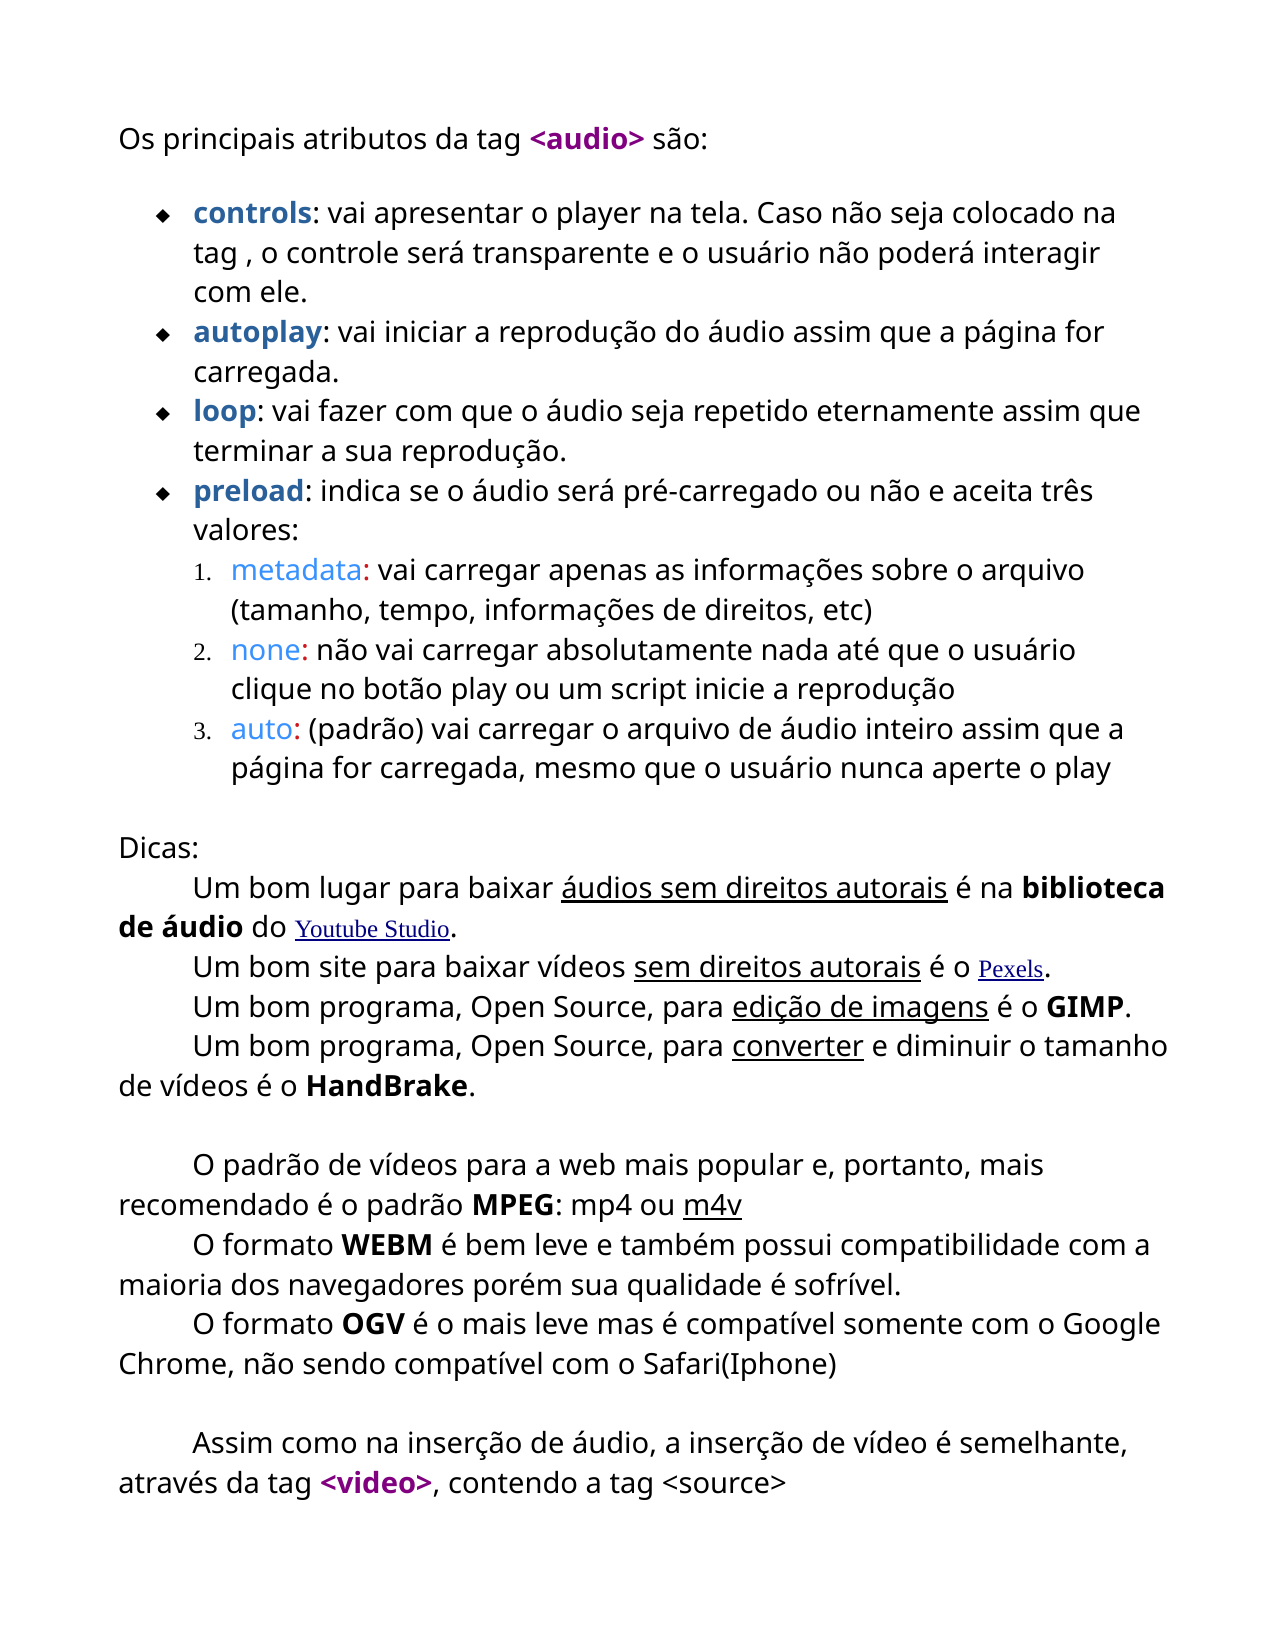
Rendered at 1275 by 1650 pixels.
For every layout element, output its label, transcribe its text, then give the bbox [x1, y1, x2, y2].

list preload: indica se o áudio será pré-carregado ou não e aceita três valores: [156, 470, 1157, 549]
text O formato OGV é o mais leve mas é compatível somente com o Google Chrome, não sendo compatível com o Safari(Iphone) [118, 1303, 1198, 1383]
text Um bom lugar para baixar áudios sem direitos autorais é na biblioteca de áudio do Youtube Studio. [118, 867, 1198, 946]
list metadata: vai carregar apenas as informações sobre o arquivo (tamanho, tempo, informações de direitos, etc) [193, 549, 1157, 629]
list loop: vai fazer com que o áudio seja repetido eternamente assim que terminar a sua reprodução. [156, 391, 1157, 470]
text Assim como na inserção de áudio, a inserção de vídeo é semelhante, através da tag <video>, contendo a tag <source> [118, 1422, 1198, 1502]
list autoplay: vai iniciar a reprodução do áudio assim que a página for carregada. [156, 311, 1157, 391]
list none: não vai carregar absolutamente nada até que o usuário clique no botão play ou um script inicie a reprodução [193, 629, 1157, 708]
text Um bom site para baixar vídeos sem direitos autorais é o Pexels. [118, 946, 1198, 986]
text Um bom programa, Open Source, para edição de imagens é o GIMP. [118, 986, 1198, 1026]
text O formato WEBM é bem leve e também possui compatibilidade com a maioria dos navegadores porém sua qualidade é sofrível. [118, 1224, 1198, 1303]
text Dicas: [118, 827, 1198, 867]
text Um bom programa, Open Source, para converter e diminuir o tamanho de vídeos é o HandBrake. [118, 1026, 1198, 1105]
text O padrão de vídeos para a web mais popular e, portanto, mais recomendado é o padrão MPEG: mp4 ou m4v [118, 1145, 1198, 1224]
text Os principais atributos da tag <audio> são: [118, 118, 1198, 158]
list controls: vai apresentar o player na tela. Caso não seja colocado na tag , o controle será transparente e o usuário não poderá interagir com ele. [156, 192, 1157, 311]
list auto: (padrão) vai carregar o arquivo de áudio inteiro assim que a página for carregada, mesmo que o usuário nunca aperte o play [193, 708, 1157, 787]
